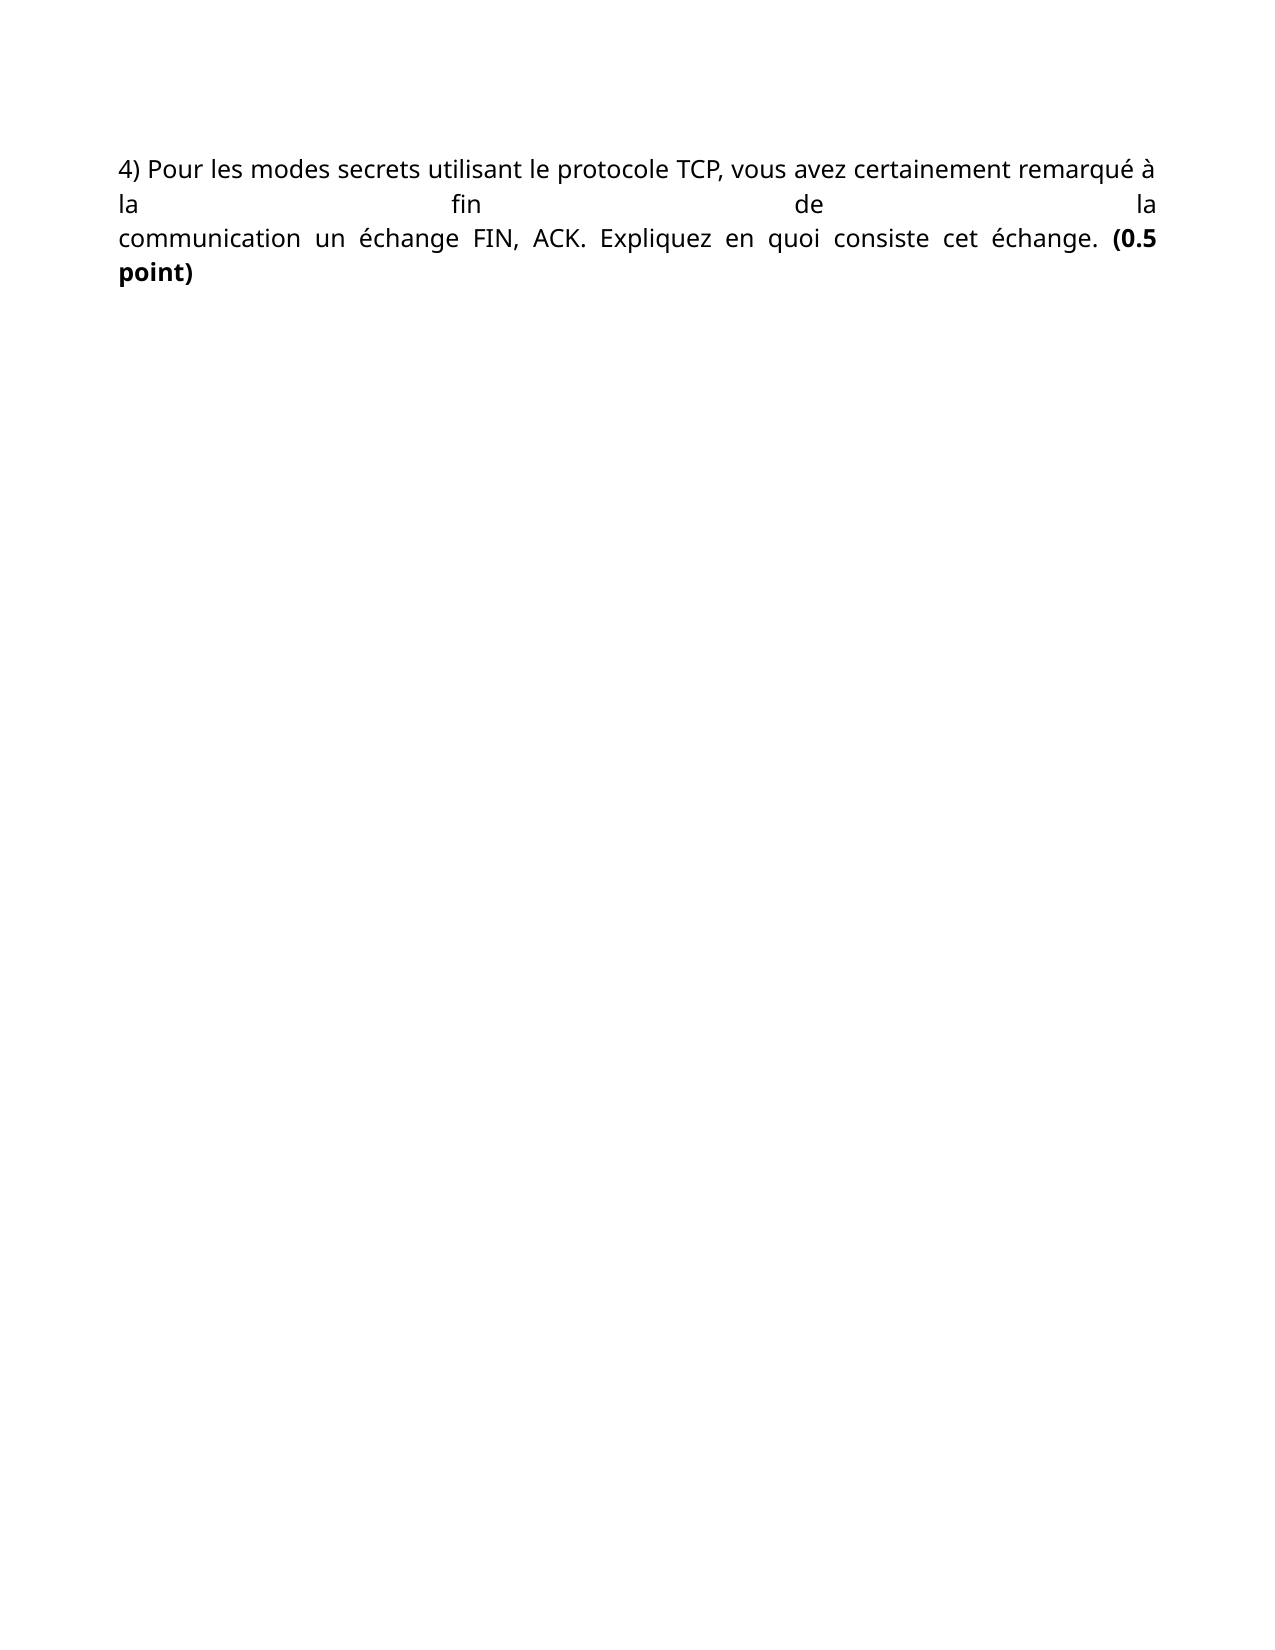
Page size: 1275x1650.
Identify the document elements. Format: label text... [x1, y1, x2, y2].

text 4) Pour les modes secrets utilisant le protocole TCP, vous avez certainement remarqué à la fin de la communication un échange FIN, ACK. Expliquez en quoi consiste cet échange. (0.5 point) [118, 118, 1157, 288]
